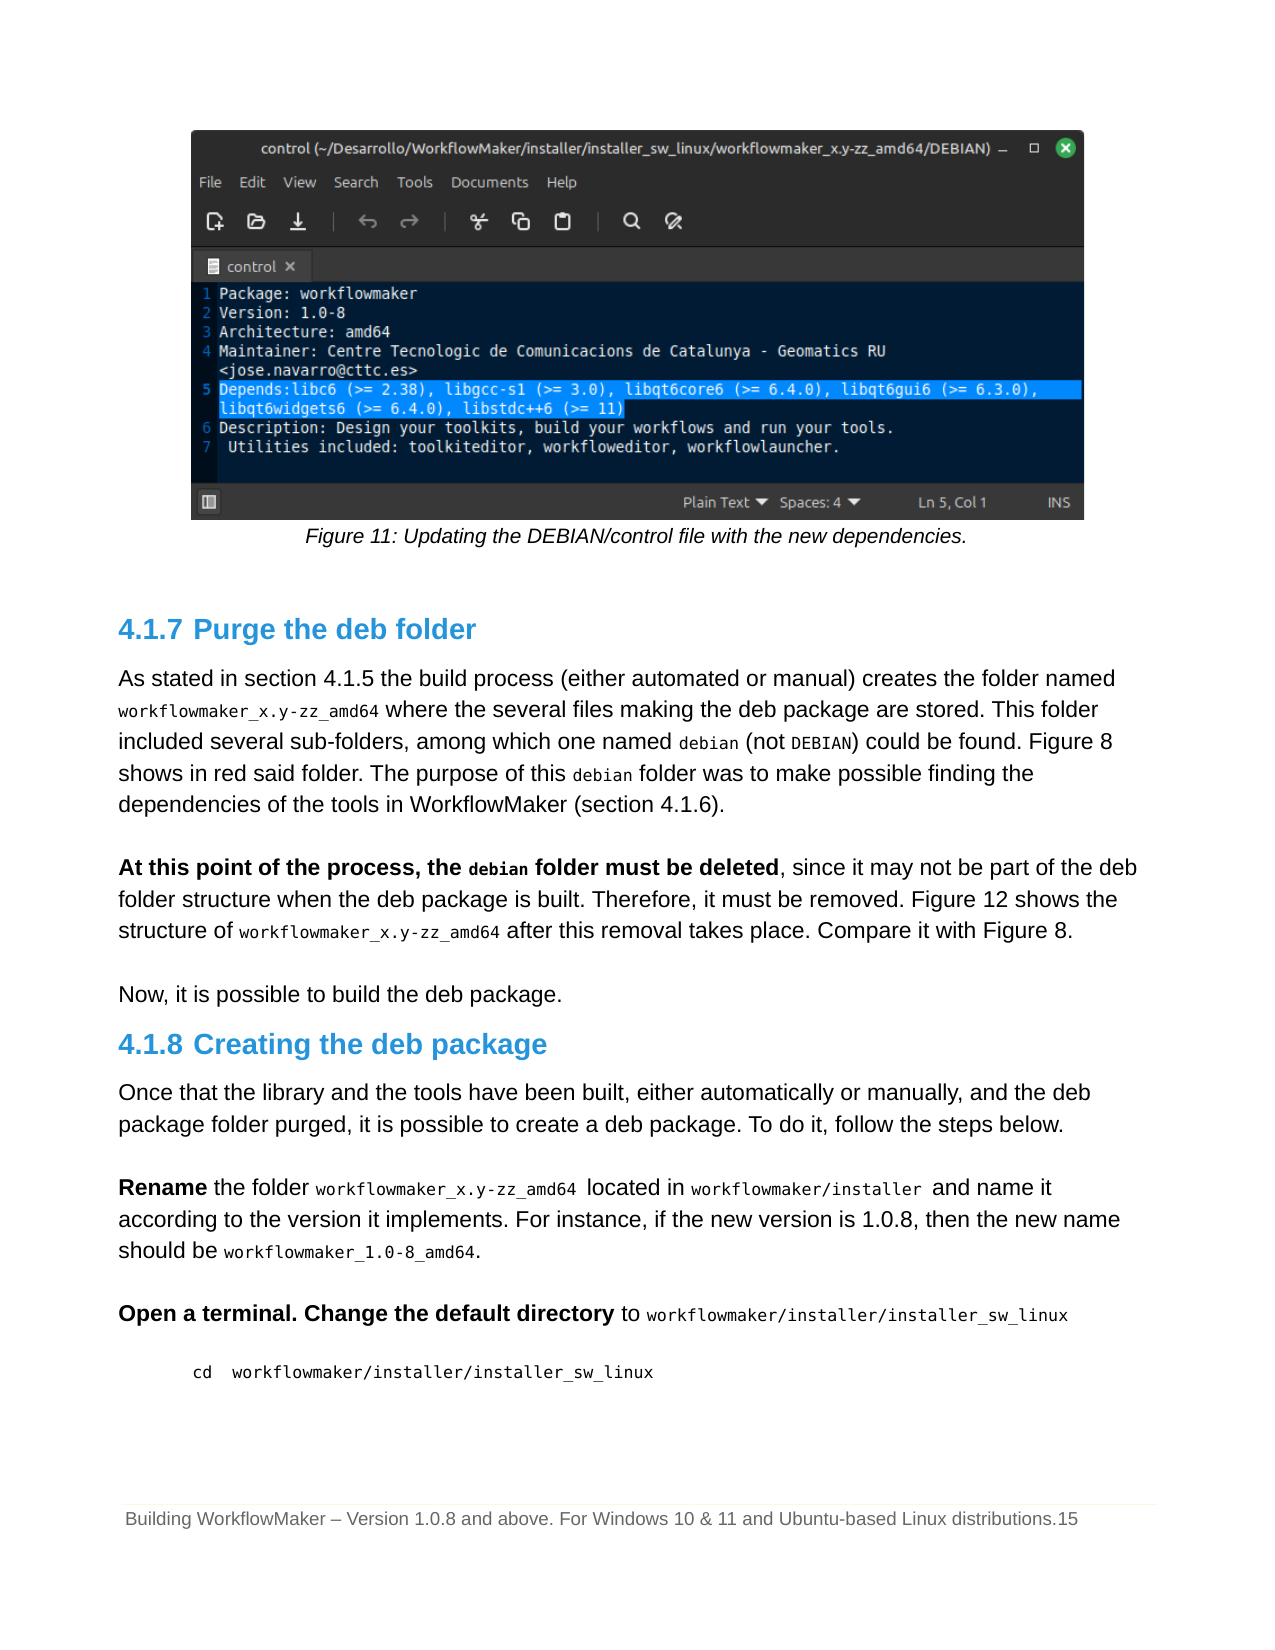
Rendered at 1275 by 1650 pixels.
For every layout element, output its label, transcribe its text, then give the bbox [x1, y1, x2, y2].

text Figure 11: Updating the DEBIAN/control file with the new dependencies. [118, 520, 1157, 548]
picture [191, 130, 1085, 520]
text Now, it is possible to build the deb package. [118, 981, 1157, 1007]
subtitle Purge the deb folder [118, 612, 1157, 646]
text Open a terminal. Change the default directory to workflowmaker/installer/installer_sw_linux [118, 1300, 1157, 1327]
text As stated in section 4.1.5 the build process (either automated or manual) creates the folder named workflowmaker_x.y-zz_amd64 where the several files making the deb package are stored. This folder included several sub-folders, among which one named debian (not DEBIAN) could be found. Figure 8 shows in red said folder. The purpose of this debian folder was to make possible finding the dependencies of the tools in WorkflowMaker (section 4.1.6). [118, 665, 1157, 817]
subtitle Creating the deb package [118, 1027, 1157, 1060]
text cd workflowmaker/installer/installer_sw_linux [192, 1363, 1157, 1383]
text Rename the folder workflowmaker_x.y-zz_amd64 located in workflowmaker/installer and name it according to the version it implements. For instance, if the new version is 1.0.8, then the new name should be workflowmaker_1.0-8_amd64. [118, 1174, 1157, 1263]
text Once that the library and the tools have been built, either automatically or manually, and the deb package folder purged, it is possible to create a deb package. To do it, follow the steps below. [118, 1079, 1157, 1137]
text At this point of the process, the debian folder must be deleted, since it may not be part of the deb folder structure when the deb package is built. Therefore, it must be removed. Figure 12 shows the structure of workflowmaker_x.y-zz_amd64 after this removal takes place. Compare it with Figure 8. [118, 854, 1157, 944]
